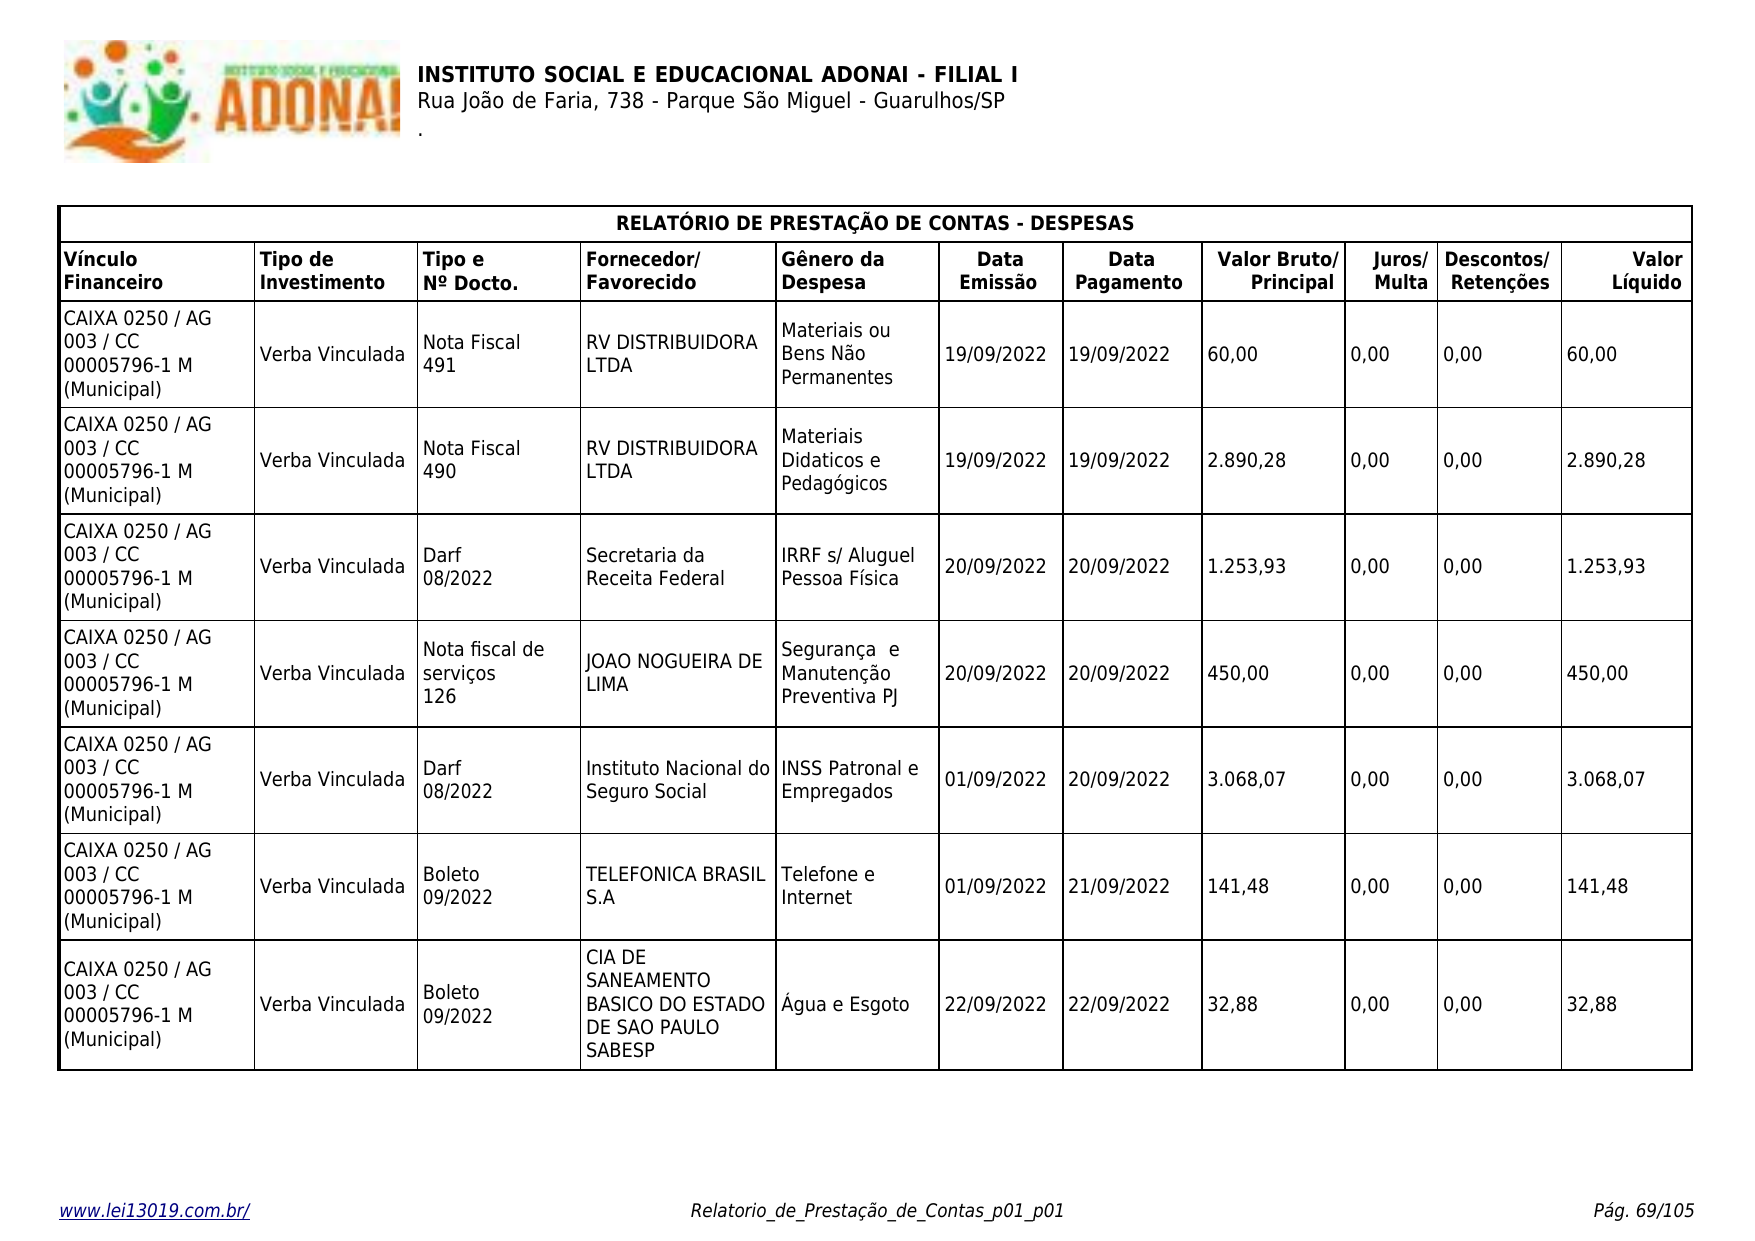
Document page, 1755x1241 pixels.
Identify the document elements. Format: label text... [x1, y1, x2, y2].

table_cell CIA DE SANEAMENTO BASICO DO ESTADO DE SAO PAULO SABESP [581, 941, 775, 1069]
table_cell CAIXA 0250 / AG 003 / CC 00005796-1 M (Municipal) [61, 941, 254, 1069]
table_cell 0,00 [1346, 621, 1437, 726]
table_cell CAIXA 0250 / AG 003 / CC 00005796-1 M (Municipal) [61, 621, 254, 726]
table_cell Tipo de Investimento [255, 243, 417, 300]
table_cell Tipo e Nº Docto. [418, 243, 580, 300]
table_cell Materiais ou Bens Não Permanentes [777, 302, 938, 407]
table_cell CAIXA 0250 / AG 003 / CC 00005796-1 M (Municipal) [61, 834, 254, 939]
table_cell 01/09/2022 [940, 728, 1062, 832]
table_cell 0,00 [1438, 302, 1561, 407]
table_cell Valor Líquido [1562, 243, 1691, 300]
table_cell Verba Vinculada [255, 834, 417, 939]
table_cell 141,48 [1203, 834, 1344, 939]
table_cell 0,00 [1346, 515, 1437, 619]
table_cell 0,00 [1438, 941, 1561, 1069]
table_cell Verba Vinculada [255, 621, 417, 726]
table_cell 0,00 [1438, 834, 1561, 939]
table_cell 0,00 [1438, 515, 1561, 619]
table_cell 19/09/2022 [940, 302, 1062, 407]
table_cell Verba Vinculada [255, 302, 417, 407]
table_cell 3.068,07 [1203, 728, 1344, 832]
table_cell Descontos/ Retenções [1438, 243, 1561, 300]
table_cell Nota Fiscal 491 [418, 302, 580, 407]
table_cell JOAO NOGUEIRA DE LIMA [581, 621, 775, 726]
table_cell CAIXA 0250 / AG 003 / CC 00005796-1 M (Municipal) [61, 728, 254, 832]
table_cell 3.068,07 [1562, 728, 1691, 832]
table_cell Segurança e Manutenção Preventiva PJ [777, 621, 938, 726]
table_cell 0,00 [1346, 728, 1437, 832]
table_cell 60,00 [1203, 302, 1344, 407]
table_cell Água e Esgoto [777, 941, 938, 1069]
table_cell 1.253,93 [1203, 515, 1344, 619]
table_cell 1.253,93 [1562, 515, 1691, 619]
table_cell Verba Vinculada [255, 408, 417, 513]
table_cell 0,00 [1346, 302, 1437, 407]
table_cell Data Emissão [940, 243, 1062, 300]
table_cell Instituto Nacional do Seguro Social [581, 728, 775, 832]
table_cell Juros/ Multa [1346, 243, 1437, 300]
table_cell Boleto 09/2022 [418, 941, 580, 1069]
table_cell Secretaria da Receita Federal [581, 515, 775, 619]
table_cell 0,00 [1346, 834, 1437, 939]
table_cell RV DISTRIBUIDORA LTDA [581, 302, 775, 407]
table_cell 20/09/2022 [940, 621, 1062, 726]
table_cell 450,00 [1562, 621, 1691, 726]
table_cell Verba Vinculada [255, 941, 417, 1069]
table_cell 2.890,28 [1203, 408, 1344, 513]
table_cell Verba Vinculada [255, 515, 417, 619]
table_cell Nota ﬁscal de serviços 126 [418, 621, 580, 726]
table_cell Boleto 09/2022 [418, 834, 580, 939]
table_cell 450,00 [1203, 621, 1344, 726]
table_cell Verba Vinculada [255, 728, 417, 832]
table_cell CAIXA 0250 / AG 003 / CC 00005796-1 M (Municipal) [61, 515, 254, 619]
table_cell 0,00 [1346, 408, 1437, 513]
table_cell 19/09/2022 [1064, 302, 1201, 407]
table_cell INSS Patronal e Empregados [777, 728, 938, 832]
table_cell 0,00 [1438, 621, 1561, 726]
table_cell Telefone e Internet [777, 834, 938, 939]
table_cell RV DISTRIBUIDORA LTDA [581, 408, 775, 513]
table_cell 141,48 [1562, 834, 1691, 939]
table_cell 0,00 [1346, 941, 1437, 1069]
table_cell Darf 08/2022 [418, 515, 580, 619]
table_cell CAIXA 0250 / AG 003 / CC 00005796-1 M (Municipal) [61, 408, 254, 513]
table_cell Gênero da Despesa [777, 243, 938, 300]
table_cell Fornecedor/ Favorecido [581, 243, 775, 300]
table_cell 32,88 [1562, 941, 1691, 1069]
table_cell 20/09/2022 [1064, 621, 1201, 726]
table_cell Valor Bruto/ Principal [1203, 243, 1344, 300]
table_cell Data Pagamento [1064, 243, 1201, 300]
table_cell 22/09/2022 [1064, 941, 1201, 1069]
table_cell 21/09/2022 [1064, 834, 1201, 939]
table_cell IRRF s/ Aluguel Pessoa Física [777, 515, 938, 619]
table_cell Darf 08/2022 [418, 728, 580, 832]
table_cell Vínculo Financeiro [61, 243, 254, 300]
table_header RELATÓRIO DE PRESTAÇÃO DE CONTAS - DESPESAS [61, 207, 1691, 241]
table_cell 19/09/2022 [1064, 408, 1201, 513]
table_cell 60,00 [1562, 302, 1691, 407]
table_cell 20/09/2022 [1064, 728, 1201, 832]
table_cell TELEFONICA BRASIL S.A [581, 834, 775, 939]
table_cell 01/09/2022 [940, 834, 1062, 939]
table_cell 0,00 [1438, 728, 1561, 832]
table_cell 0,00 [1438, 408, 1561, 513]
table_cell 2.890,28 [1562, 408, 1691, 513]
table_cell 20/09/2022 [940, 515, 1062, 619]
table_cell 22/09/2022 [940, 941, 1062, 1069]
table_cell 20/09/2022 [1064, 515, 1201, 619]
table_cell Materiais Didaticos e Pedagógicos [777, 408, 938, 513]
table_cell CAIXA 0250 / AG 003 / CC 00005796-1 M (Municipal) [61, 302, 254, 407]
table_cell Nota Fiscal 490 [418, 408, 580, 513]
table_cell 32,88 [1203, 941, 1344, 1069]
table_cell 19/09/2022 [940, 408, 1062, 513]
